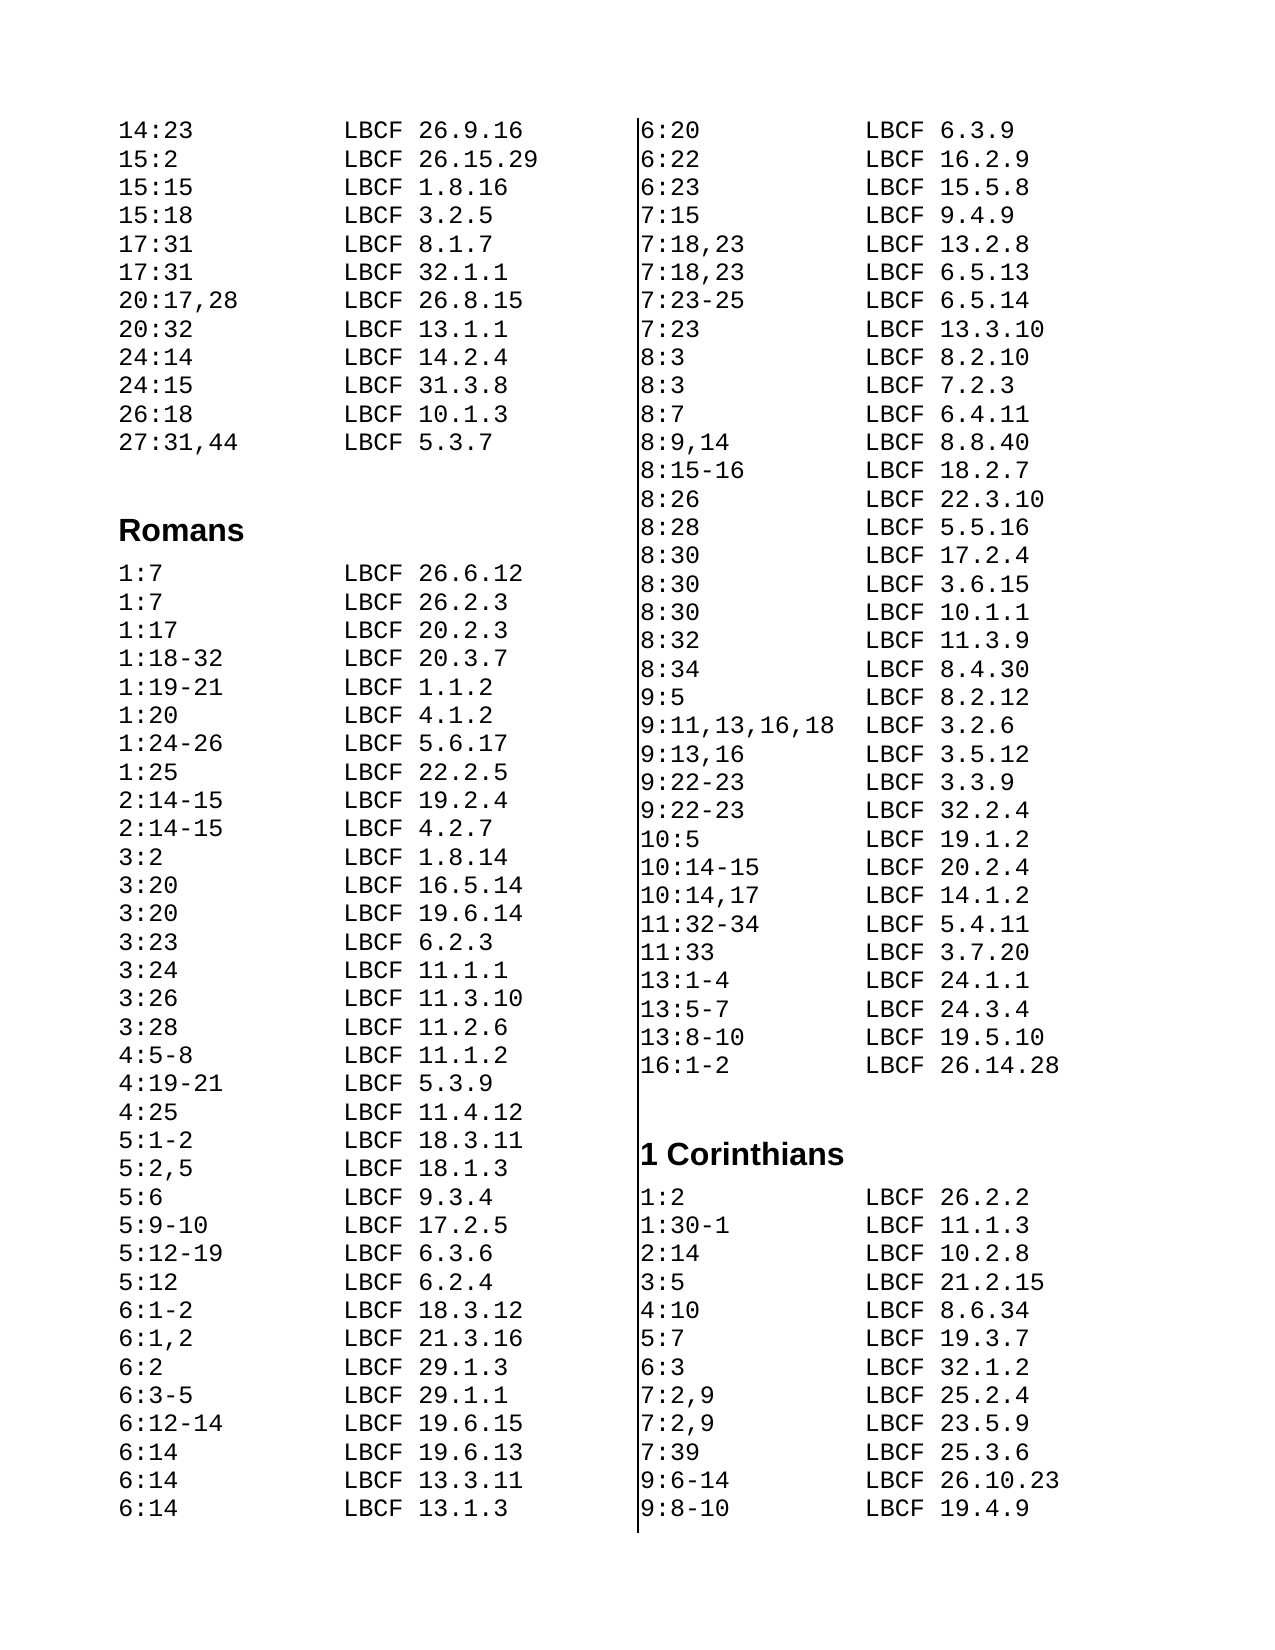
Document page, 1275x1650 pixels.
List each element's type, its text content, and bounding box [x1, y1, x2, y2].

text 1:25 LBCF 22.2.5 [118, 759, 635, 787]
text 10:14,17 LBCF 14.1.2 [640, 883, 1157, 911]
text 26:18 LBCF 10.1.3 [118, 401, 635, 430]
text 6:12-14 LBCF 19.6.15 [118, 1411, 635, 1439]
text 7:18,23 LBCF 13.2.8 [640, 231, 1157, 260]
text 27:31,44 LBCF 5.3.7 [118, 430, 635, 458]
text 7:23-25 LBCF 6.5.14 [640, 288, 1157, 316]
text 5:6 LBCF 9.3.4 [118, 1184, 635, 1212]
text 6:1,2 LBCF 21.3.16 [118, 1326, 635, 1354]
text 7:39 LBCF 25.3.6 [640, 1439, 1157, 1467]
text 1:7 LBCF 26.2.3 [118, 589, 635, 617]
text 7:18,23 LBCF 6.5.13 [640, 260, 1157, 288]
text 5:9-10 LBCF 17.2.5 [118, 1212, 635, 1241]
text 5:7 LBCF 19.3.7 [640, 1326, 1157, 1354]
text 8:30 LBCF 3.6.15 [640, 571, 1157, 600]
text 6:14 LBCF 13.3.11 [118, 1467, 635, 1496]
text 8:7 LBCF 6.4.11 [640, 401, 1157, 430]
text 3:23 LBCF 6.2.3 [118, 929, 635, 957]
text 5:12 LBCF 6.2.4 [118, 1269, 635, 1297]
text 6:14 LBCF 19.6.13 [118, 1439, 635, 1467]
text 13:1-4 LBCF 24.1.1 [640, 968, 1157, 996]
text 6:20 LBCF 6.3.9 [640, 118, 1157, 146]
text 2:14-15 LBCF 4.2.7 [118, 816, 635, 844]
text 1:30-1 LBCF 11.1.3 [640, 1212, 1157, 1241]
text 13:8-10 LBCF 19.5.10 [640, 1025, 1157, 1053]
text 20:32 LBCF 13.1.1 [118, 316, 635, 345]
text 5:2,5 LBCF 18.1.3 [118, 1156, 635, 1184]
text 7:23 LBCF 13.3.10 [640, 316, 1157, 345]
text 24:14 LBCF 14.2.4 [118, 345, 635, 373]
text 1:2 LBCF 26.2.2 [640, 1184, 1157, 1212]
text 3:28 LBCF 11.2.6 [118, 1014, 635, 1042]
text 17:31 LBCF 8.1.7 [118, 231, 635, 260]
text 8:3 LBCF 8.2.10 [640, 345, 1157, 373]
text 5:1-2 LBCF 18.3.11 [118, 1127, 635, 1156]
text 8:3 LBCF 7.2.3 [640, 373, 1157, 401]
text 10:5 LBCF 19.1.2 [640, 826, 1157, 855]
text 9:5 LBCF 8.2.12 [640, 685, 1157, 713]
text 1:20 LBCF 4.1.2 [118, 702, 635, 731]
text 9:8-10 LBCF 19.4.9 [640, 1496, 1157, 1524]
text 1:18-32 LBCF 20.3.7 [118, 646, 635, 674]
text 9:22-23 LBCF 32.2.4 [640, 798, 1157, 826]
text 15:2 LBCF 26.15.29 [118, 146, 635, 175]
text 4:5-8 LBCF 11.1.2 [118, 1042, 635, 1071]
text 6:3 LBCF 32.1.2 [640, 1354, 1157, 1382]
text 13:5-7 LBCF 24.3.4 [640, 996, 1157, 1025]
text 8:9,14 LBCF 8.8.40 [640, 430, 1157, 458]
text 9:22-23 LBCF 3.3.9 [640, 770, 1157, 798]
text 9:6-14 LBCF 26.10.23 [640, 1467, 1157, 1496]
text 6:1-2 LBCF 18.3.12 [118, 1297, 635, 1326]
text 8:30 LBCF 17.2.4 [640, 543, 1157, 571]
text 9:11,13,16,18 LBCF 3.2.6 [640, 713, 1157, 741]
text 6:2 LBCF 29.1.3 [118, 1354, 635, 1382]
text 17:31 LBCF 32.1.1 [118, 260, 635, 288]
text 7:2,9 LBCF 25.2.4 [640, 1382, 1157, 1411]
text 10:14-15 LBCF 20.2.4 [640, 855, 1157, 883]
text 4:25 LBCF 11.4.12 [118, 1099, 635, 1127]
text 8:34 LBCF 8.4.30 [640, 656, 1157, 685]
text 11:32-34 LBCF 5.4.11 [640, 911, 1157, 940]
text 3:2 LBCF 1.8.14 [118, 844, 635, 872]
text 8:26 LBCF 22.3.10 [640, 486, 1157, 515]
text 8:28 LBCF 5.5.16 [640, 515, 1157, 543]
text 2:14 LBCF 10.2.8 [640, 1241, 1157, 1269]
text 7:15 LBCF 9.4.9 [640, 203, 1157, 231]
text 3:24 LBCF 11.1.1 [118, 957, 635, 986]
text 8:32 LBCF 11.3.9 [640, 628, 1157, 656]
text 3:5 LBCF 21.2.15 [640, 1269, 1157, 1297]
text 9:13,16 LBCF 3.5.12 [640, 741, 1157, 770]
text 15:15 LBCF 1.8.16 [118, 175, 635, 203]
text 2:14-15 LBCF 19.2.4 [118, 787, 635, 816]
text 14:23 LBCF 26.9.16 [118, 118, 635, 146]
text 6:23 LBCF 15.5.8 [640, 175, 1157, 203]
text 6:3-5 LBCF 29.1.1 [118, 1382, 635, 1411]
text 24:15 LBCF 31.3.8 [118, 373, 635, 401]
text 20:17,28 LBCF 26.8.15 [118, 288, 635, 316]
text 16:1-2 LBCF 26.14.28 [640, 1053, 1157, 1081]
text 1:19-21 LBCF 1.1.2 [118, 674, 635, 702]
subtitle 1 Corinthians [640, 1135, 1157, 1172]
text 8:15-16 LBCF 18.2.7 [640, 458, 1157, 486]
text 6:22 LBCF 16.2.9 [640, 146, 1157, 175]
text 11:33 LBCF 3.7.20 [640, 940, 1157, 968]
text 1:7 LBCF 26.6.12 [118, 561, 635, 589]
text 6:14 LBCF 13.1.3 [118, 1496, 635, 1524]
text 3:20 LBCF 19.6.14 [118, 901, 635, 929]
text 8:30 LBCF 10.1.1 [640, 600, 1157, 628]
text 4:10 LBCF 8.6.34 [640, 1297, 1157, 1326]
text 3:26 LBCF 11.3.10 [118, 986, 635, 1014]
text 1:24-26 LBCF 5.6.17 [118, 731, 635, 759]
text 7:2,9 LBCF 23.5.9 [640, 1411, 1157, 1439]
subtitle Romans [118, 511, 635, 548]
text 4:19-21 LBCF 5.3.9 [118, 1071, 635, 1099]
text 3:20 LBCF 16.5.14 [118, 872, 635, 901]
text 1:17 LBCF 20.2.3 [118, 617, 635, 646]
text 5:12-19 LBCF 6.3.6 [118, 1241, 635, 1269]
text 15:18 LBCF 3.2.5 [118, 203, 635, 231]
